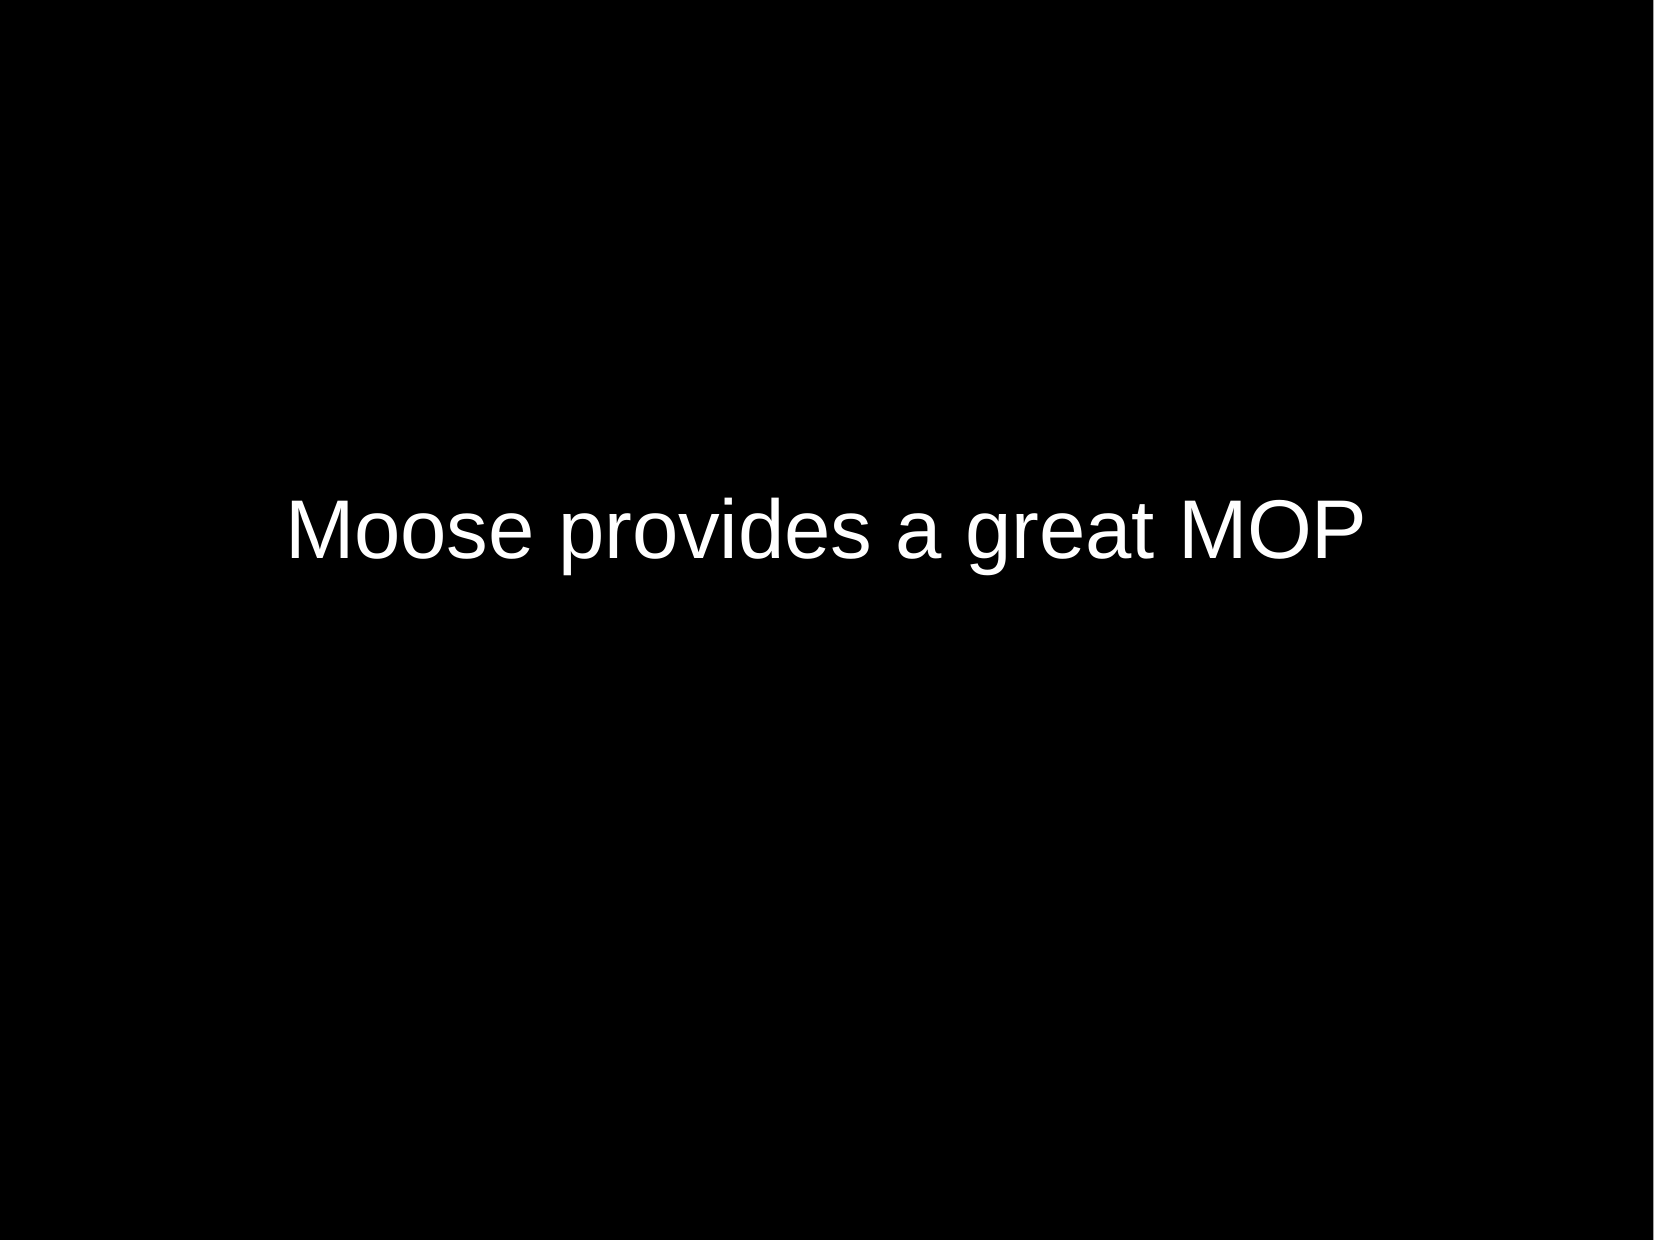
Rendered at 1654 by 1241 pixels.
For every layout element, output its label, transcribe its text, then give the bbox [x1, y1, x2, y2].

subtitle Moose provides a great MOP [82, 49, 1571, 1010]
